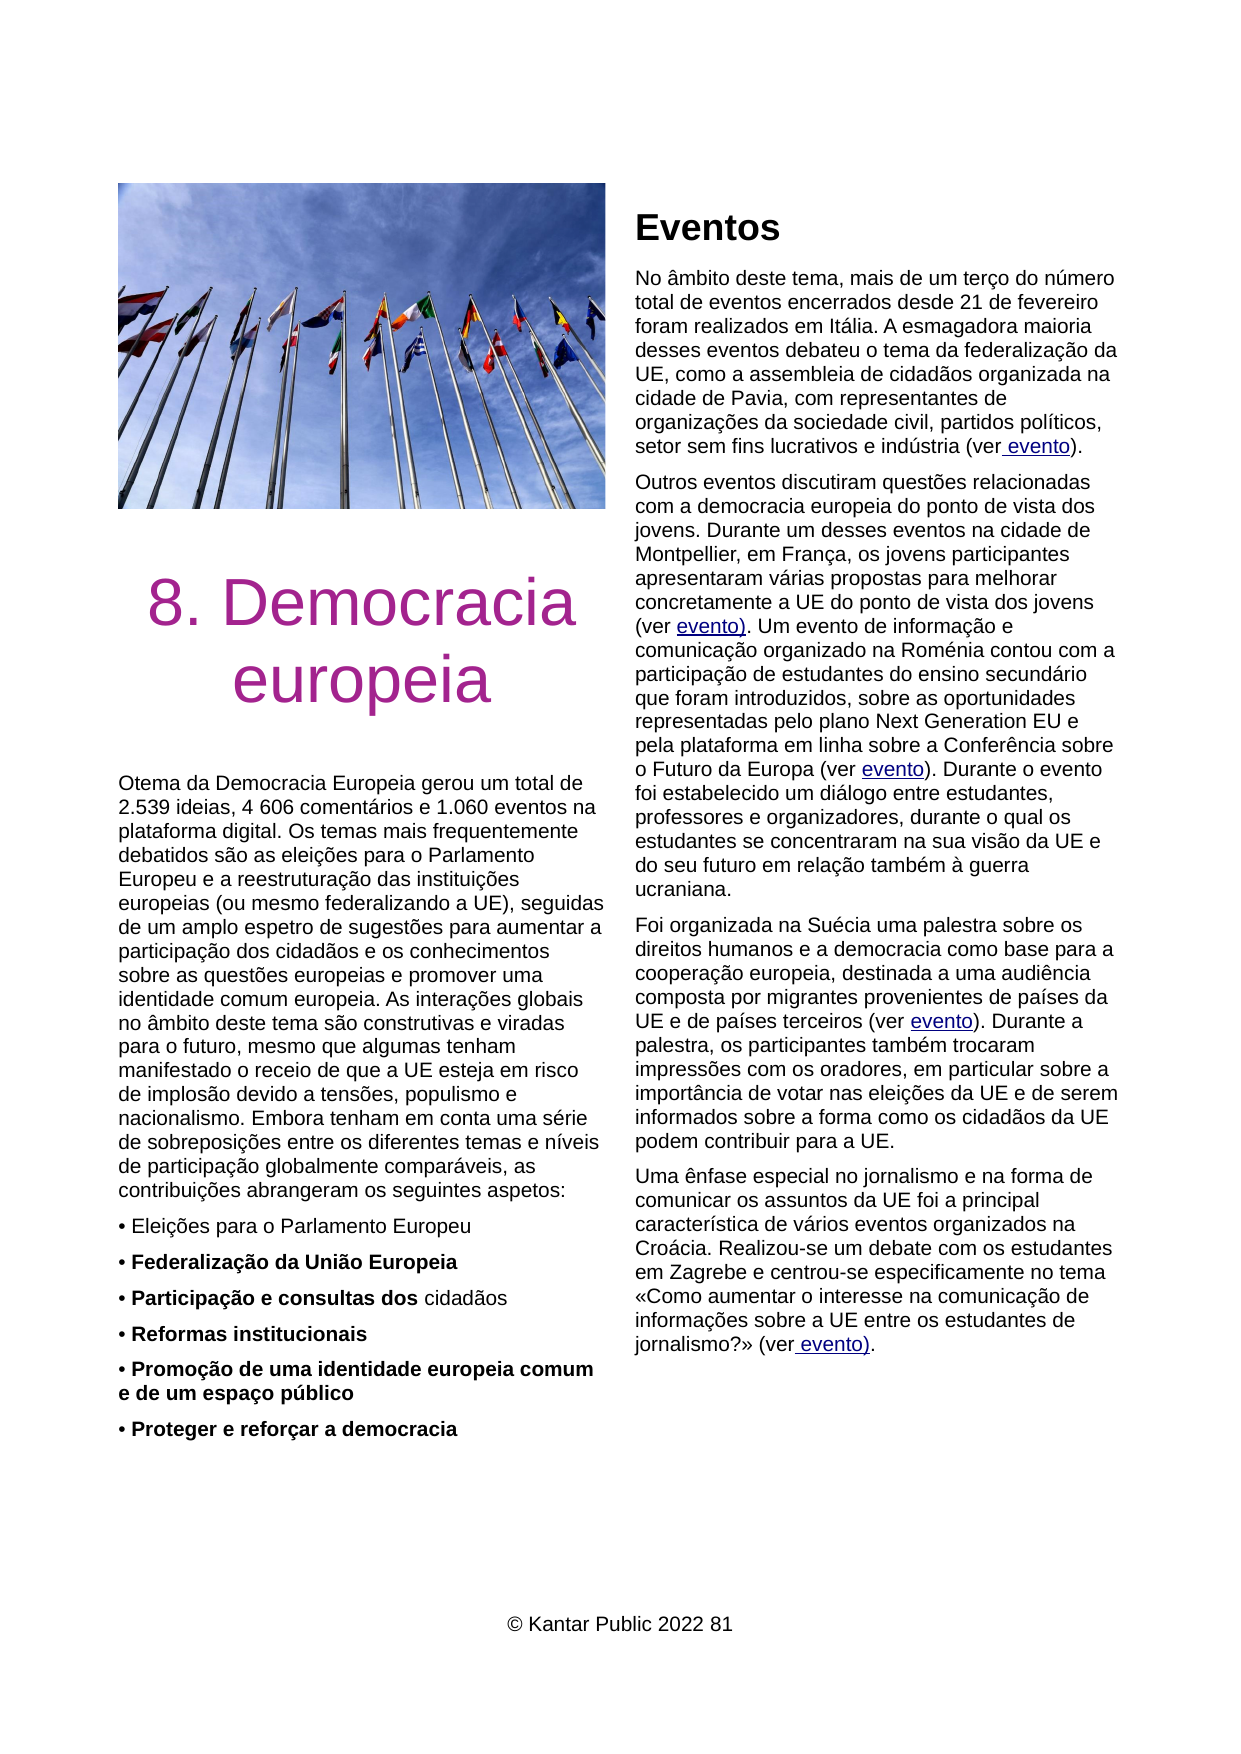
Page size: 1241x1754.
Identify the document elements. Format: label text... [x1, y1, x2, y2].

text Otema da Democracia Europeia gerou um total de 2.539 ideias, 4 606 comentários e 1.060 eventos na plataforma digital. Os temas mais frequentemente debatidos são as eleições para o Parlamento Europeu e a reestruturação das instituições europeias (ou mesmo federalizando a UE), seguidas de um amplo espetro de sugestões para aumentar a participação dos cidadãos e os conhecimentos sobre as questões europeias e promover uma identidade comum europeia. As interações globais no âmbito deste tema são construtivas e viradas para o futuro, mesmo que algumas tenham manifestado o receio de que a UE esteja em risco de implosão devido a tensões, populismo e nacionalismo. Embora tenham em conta uma série de sobreposições entre os diferentes temas e níveis de participação globalmente comparáveis, as contribuições abrangeram os seguintes aspetos: [118, 771, 605, 1202]
text Foi organizada na Suécia uma palestra sobre os direitos humanos e a democracia como base para a cooperação europeia, destinada a uma audiência composta por migrantes provenientes de países da UE e de países terceiros (ver evento). Durante a palestra, os participantes também trocaram impressões com os oradores, em particular sobre a importância de votar nas eleições da UE e de serem informados sobre a forma como os cidadãos da UE podem contribuir para a UE. [635, 913, 1122, 1152]
text • Eleições para o Parlamento Europeu [118, 1214, 605, 1238]
text Uma ênfase especial no jornalismo e na forma de comunicar os assuntos da UE foi a principal característica de vários eventos organizados na Croácia. Realizou-se um debate com os estudantes em Zagrebe e centrou-se especificamente no tema «Como aumentar o interesse na comunicação de informações sobre a UE entre os estudantes de jornalismo?» (ver evento). [635, 1164, 1122, 1356]
subtitle Eventos [635, 205, 1122, 248]
text • Proteger e reforçar a democracia [118, 1417, 605, 1441]
subtitle 8. Democracia europeia [118, 563, 605, 717]
picture [118, 183, 606, 509]
text • Promoção de uma identidade europeia comum e de um espaço público [118, 1357, 605, 1405]
text • Federalização da União Europeia [118, 1250, 605, 1274]
text • Participação e consultas dos cidadãos [118, 1286, 605, 1309]
text No âmbito deste tema, mais de um terço do número total de eventos encerrados desde 21 de fevereiro foram realizados em Itália. A esmagadora maioria desses eventos debateu o tema da federalização da UE, como a assembleia de cidadãos organizada na cidade de Pavia, com representantes de organizações da sociedade civil, partidos políticos, setor sem fins lucrativos e indústria (ver evento). [635, 266, 1122, 458]
text Outros eventos discutiram questões relacionadas com a democracia europeia do ponto de vista dos jovens. Durante um desses eventos na cidade de Montpellier, em França, os jovens participantes apresentaram várias propostas para melhorar concretamente a UE do ponto de vista dos jovens (ver evento). Um evento de informação e comunicação organizado na Roménia contou com a participação de estudantes do ensino secundário que foram introduzidos, sobre as oportunidades representadas pelo plano Next Generation EU e pela plataforma em linha sobre a Conferência sobre o Futuro da Europa (ver evento). Durante o evento foi estabelecido um diálogo entre estudantes, professores e organizadores, durante o qual os estudantes se concentraram na sua visão da UE e do seu futuro em relação também à guerra ucraniana. [635, 470, 1122, 901]
text • Reformas institucionais [118, 1321, 605, 1345]
